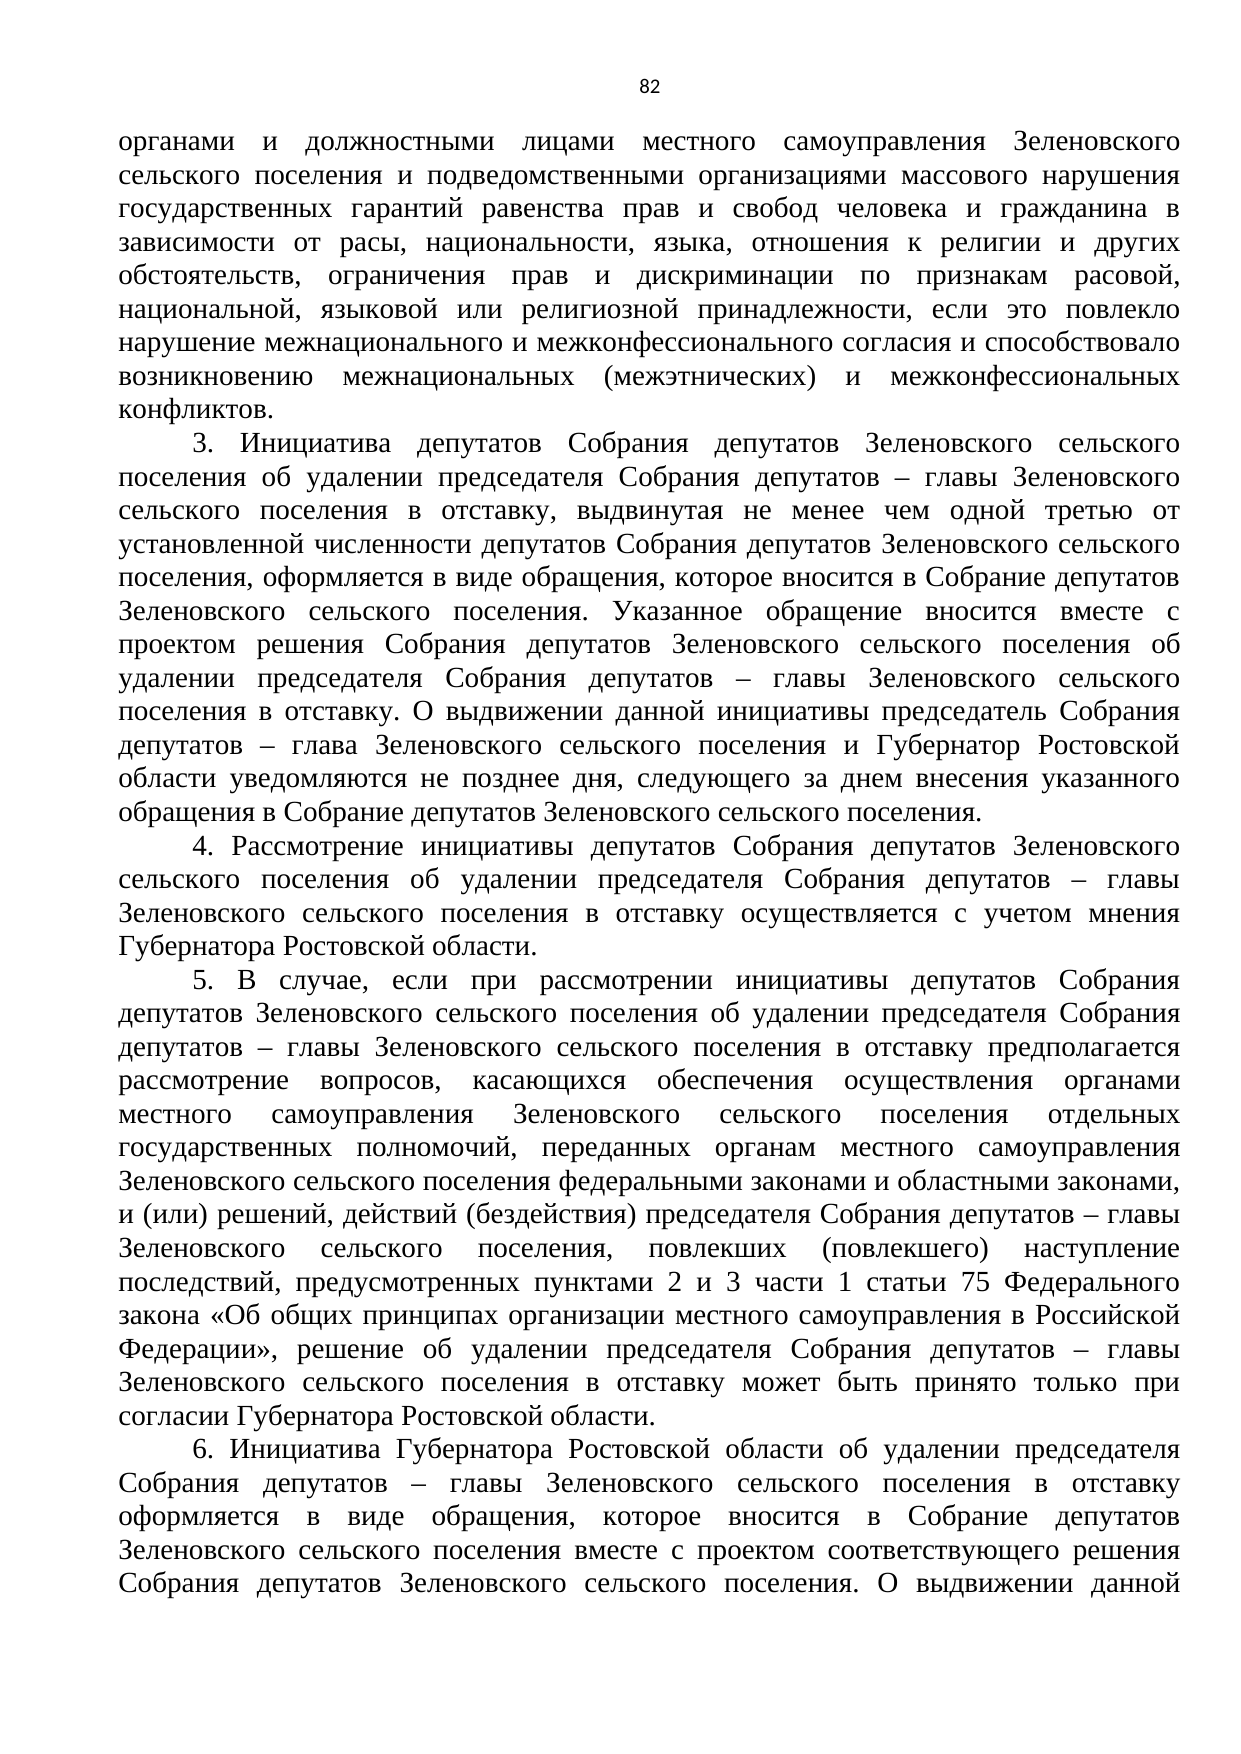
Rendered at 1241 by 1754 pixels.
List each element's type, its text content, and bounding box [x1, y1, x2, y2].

text органами и должностными лицами местного самоуправления Зеленовского сельского поселения и подведомственными организациями массового нарушения государственных гарантий равенства прав и свобод человека и гражданина в зависимости от расы, национальности, языка, отношения к религии и других обстоятельств, ограничения прав и дискриминации по признакам расовой, национальной, языковой или религиозной принадлежности, если это повлекло нарушение межнационального и межконфессионального согласия и способствовало возникновению межнациональных (межэтнических) и межконфессиональных конфликтов. [118, 123, 1181, 425]
text 4. Рассмотрение инициативы депутатов Собрания депутатов Зеленовского сельского поселения об удалении председателя Собрания депутатов – главы Зеленовского сельского поселения в отставку осуществляется с учетом мнения Губернатора Ростовской области. [118, 828, 1181, 962]
text 3. Инициатива депутатов Собрания депутатов Зеленовского сельского поселения об удалении председателя Собрания депутатов – главы Зеленовского сельского поселения в отставку, выдвинутая не менее чем одной третью от установленной численности депутатов Собрания депутатов Зеленовского сельского поселения, оформляется в виде обращения, которое вносится в Собрание депутатов Зеленовского сельского поселения. Указанное обращение вносится вместе с проектом решения Собрания депутатов Зеленовского сельского поселения об удалении председателя Собрания депутатов – главы Зеленовского сельского поселения в отставку. О выдвижении данной инициативы председатель Собрания депутатов – глава Зеленовского сельского поселения и Губернатор Ростовской области уведомляются не позднее дня, следующего за днем внесения указанного обращения в Собрание депутатов Зеленовского сельского поселения. [118, 425, 1181, 828]
text 5. В случае, если при рассмотрении инициативы депутатов Собрания депутатов Зеленовского сельского поселения об удалении председателя Собрания депутатов – главы Зеленовского сельского поселения в отставку предполагается рассмотрение вопросов, касающихся обеспечения осуществления органами местного самоуправления Зеленовского сельского поселения отдельных государственных полномочий, переданных органам местного самоуправления Зеленовского сельского поселения федеральными законами и областными законами, и (или) решений, действий (бездействия) председателя Собрания депутатов – главы Зеленовского сельского поселения, повлекших (повлекшего) наступление последствий, предусмотренных пунктами 2 и 3 части 1 статьи 75 Федерального закона «Об общих принципах организации местного самоуправления в Российской Федерации», решение об удалении председателя Собрания депутатов – главы Зеленовского сельского поселения в отставку может быть принято только при согласии Губернатора Ростовской области. [118, 962, 1181, 1431]
text 6. Инициатива Губернатора Ростовской области об удалении председателя Собрания депутатов – главы Зеленовского сельского поселения в отставку оформляется в виде обращения, которое вносится в Собрание депутатов Зеленовского сельского поселения вместе с проектом соответствующего решения Собрания депутатов Зеленовского сельского поселения. О выдвижении данной [118, 1431, 1181, 1599]
